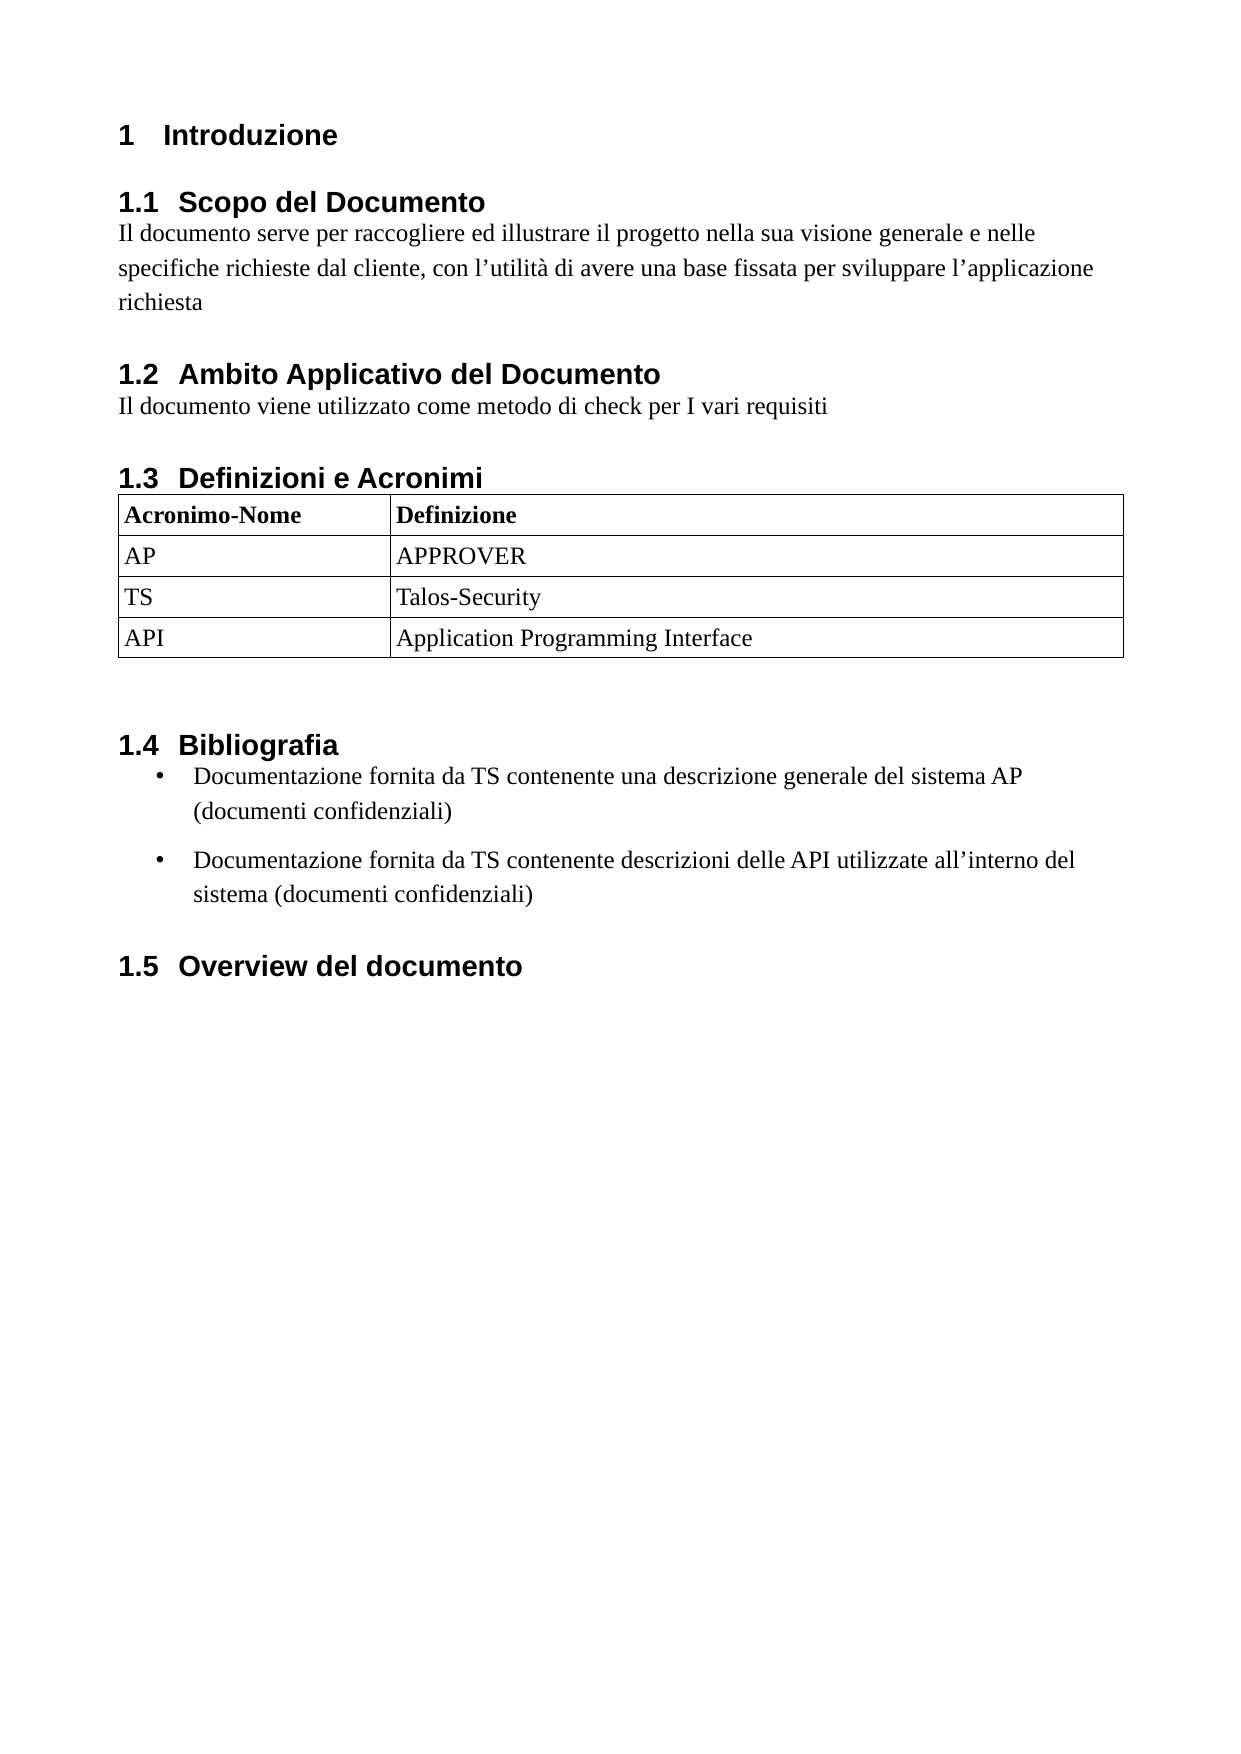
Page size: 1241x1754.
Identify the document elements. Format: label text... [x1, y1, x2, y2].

text Il documento serve per raccogliere ed illustrare il progetto nella sua visione generale e nelle specifiche richieste dal cliente, con l’utilità di avere una base fissata per sviluppare l’applicazione richiesta [118, 218, 1122, 316]
subtitle Definizioni e Acronimi [118, 461, 1122, 494]
table_header Acronimo-Nome [119, 495, 390, 535]
table_cell Talos-Security [391, 577, 1123, 617]
list Documentazione fornita da TS contenente una descrizione generale del sistema AP (documenti confidenziali) [156, 761, 1122, 824]
subtitle Overview del documento [118, 949, 1122, 983]
list Documentazione fornita da TS contenente descrizioni delle API utilizzate all’interno del sistema (documenti confidenziali) [156, 845, 1122, 908]
table_cell TS [119, 577, 390, 617]
table_cell API [119, 618, 390, 657]
table_cell APPROVER [391, 536, 1123, 576]
table_header Definizione [391, 495, 1123, 535]
subtitle Introduzione [118, 118, 1122, 152]
table_cell Application Programming Interface [391, 618, 1123, 657]
text Il documento viene utilizzato come metodo di check per I vari requisiti [118, 391, 1122, 420]
table_cell AP [119, 536, 390, 576]
subtitle Bibliografia [118, 728, 1122, 761]
subtitle Ambito Applicativo del Documento [118, 357, 1122, 391]
subtitle Scopo del Documento [118, 185, 1122, 218]
